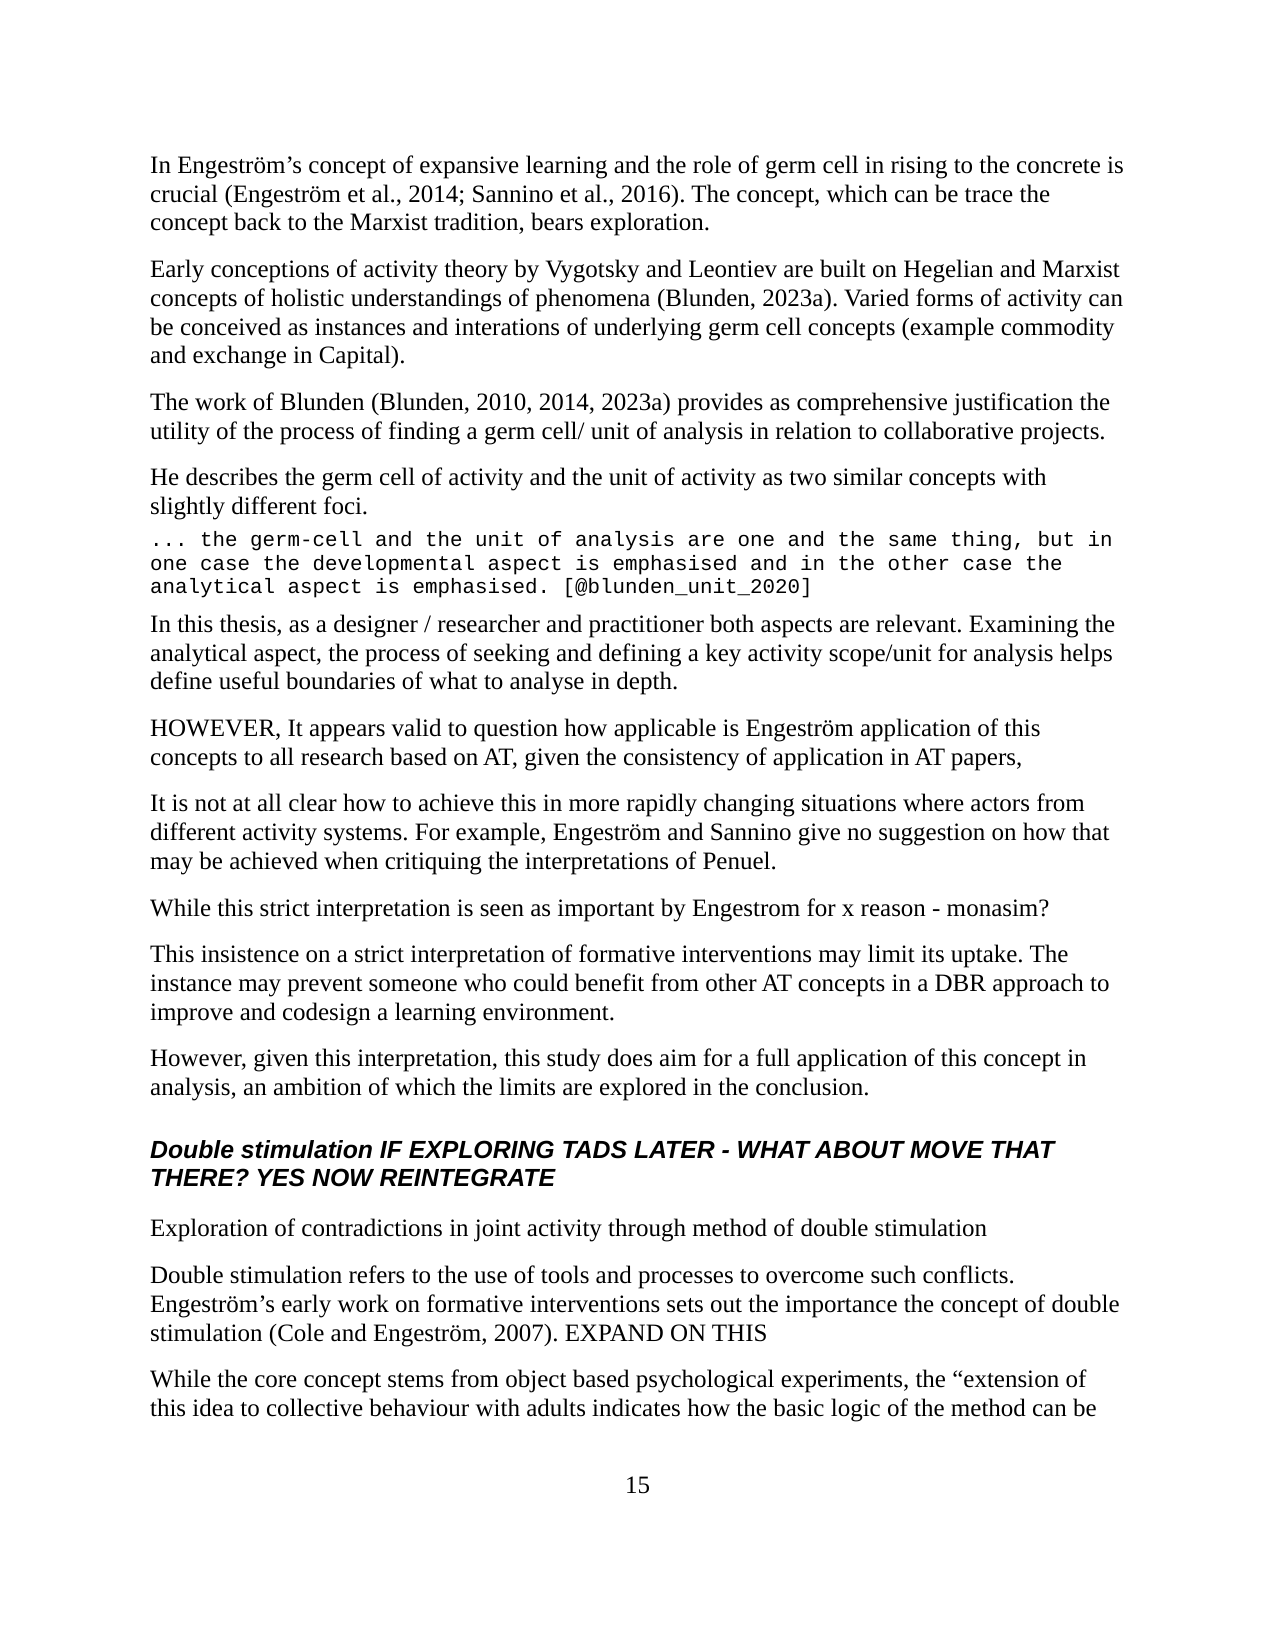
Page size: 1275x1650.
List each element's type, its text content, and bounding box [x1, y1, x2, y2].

text Exploration of contradictions in joint activity through method of double stimulation [150, 1213, 1125, 1242]
text Double stimulation refers to the use of tools and processes to overcome such conflicts. Engeström’s early work on formative interventions sets out the importance the concept of double stimulation (Cole and Engeström, 2007). EXPAND ON THIS [150, 1260, 1125, 1346]
text In this thesis, as a designer / researcher and practitioner both aspects are relevant. Examining the analytical aspect, the process of seeking and defining a key activity scope/unit for analysis helps define useful boundaries of what to analyse in depth. [150, 609, 1125, 695]
text The work of Blunden (Blunden, 2010, 2014, 2023a) provides as comprehensive justification the utility of the process of finding a germ cell/ unit of analysis in relation to collaborative projects. [150, 387, 1125, 444]
text He describes the germ cell of activity and the unit of activity as two similar concepts with slightly different foci. [150, 462, 1125, 520]
subtitle Double stimulation IF EXPLORING TADS LATER - WHAT ABOUT MOVE THAT THERE? YES NOW REINTEGRATE [150, 1135, 1125, 1192]
text It is not at all clear how to achieve this in more rapidly changing situations where actors from different activity systems. For example, Engeström and Sannino give no suggestion on how that may be achieved when critiquing the interpretations of Penuel. [150, 788, 1125, 875]
text HOWEVER, It appears valid to question how applicable is Engeström application of this concepts to all research based on AT, given the consistency of application in AT papers, [150, 713, 1125, 771]
text In Engeström’s concept of expansive learning and the role of germ cell in rising to the concrete is crucial (Engeström et al., 2014; Sannino et al., 2016). The concept, which can be trace the concept back to the Marxist tradition, bears exploration. [150, 150, 1125, 236]
text While the core concept stems from object based psychological experiments, the “extension of this idea to collective behaviour with adults indicates how the basic logic of the method can be [150, 1364, 1125, 1422]
text ... the germ-cell and the unit of analysis are one and the same thing, but in one case the developmental aspect is emphasised and in the other case the analytical aspect is emphasised. [@blunden_unit_2020] [150, 529, 1125, 600]
text Early conceptions of activity theory by Vygotsky and Leontiev are built on Hegelian and Marxist concepts of holistic understandings of phenomena (Blunden, 2023a). Varied forms of activity can be conceived as instances and interations of underlying germ cell concepts (example commodity and exchange in Capital). [150, 254, 1125, 369]
text This insistence on a strict interpretation of formative interventions may limit its uptake. The instance may prevent someone who could benefit from other AT concepts in a DBR approach to improve and codesign a learning environment. [150, 939, 1125, 1026]
text While this strict interpretation is seen as important by Engestrom for x reason - monasim? [150, 893, 1125, 921]
text However, given this interpretation, this study does aim for a full application of this concept in analysis, an ambition of which the limits are explored in the conclusion. [150, 1043, 1125, 1101]
